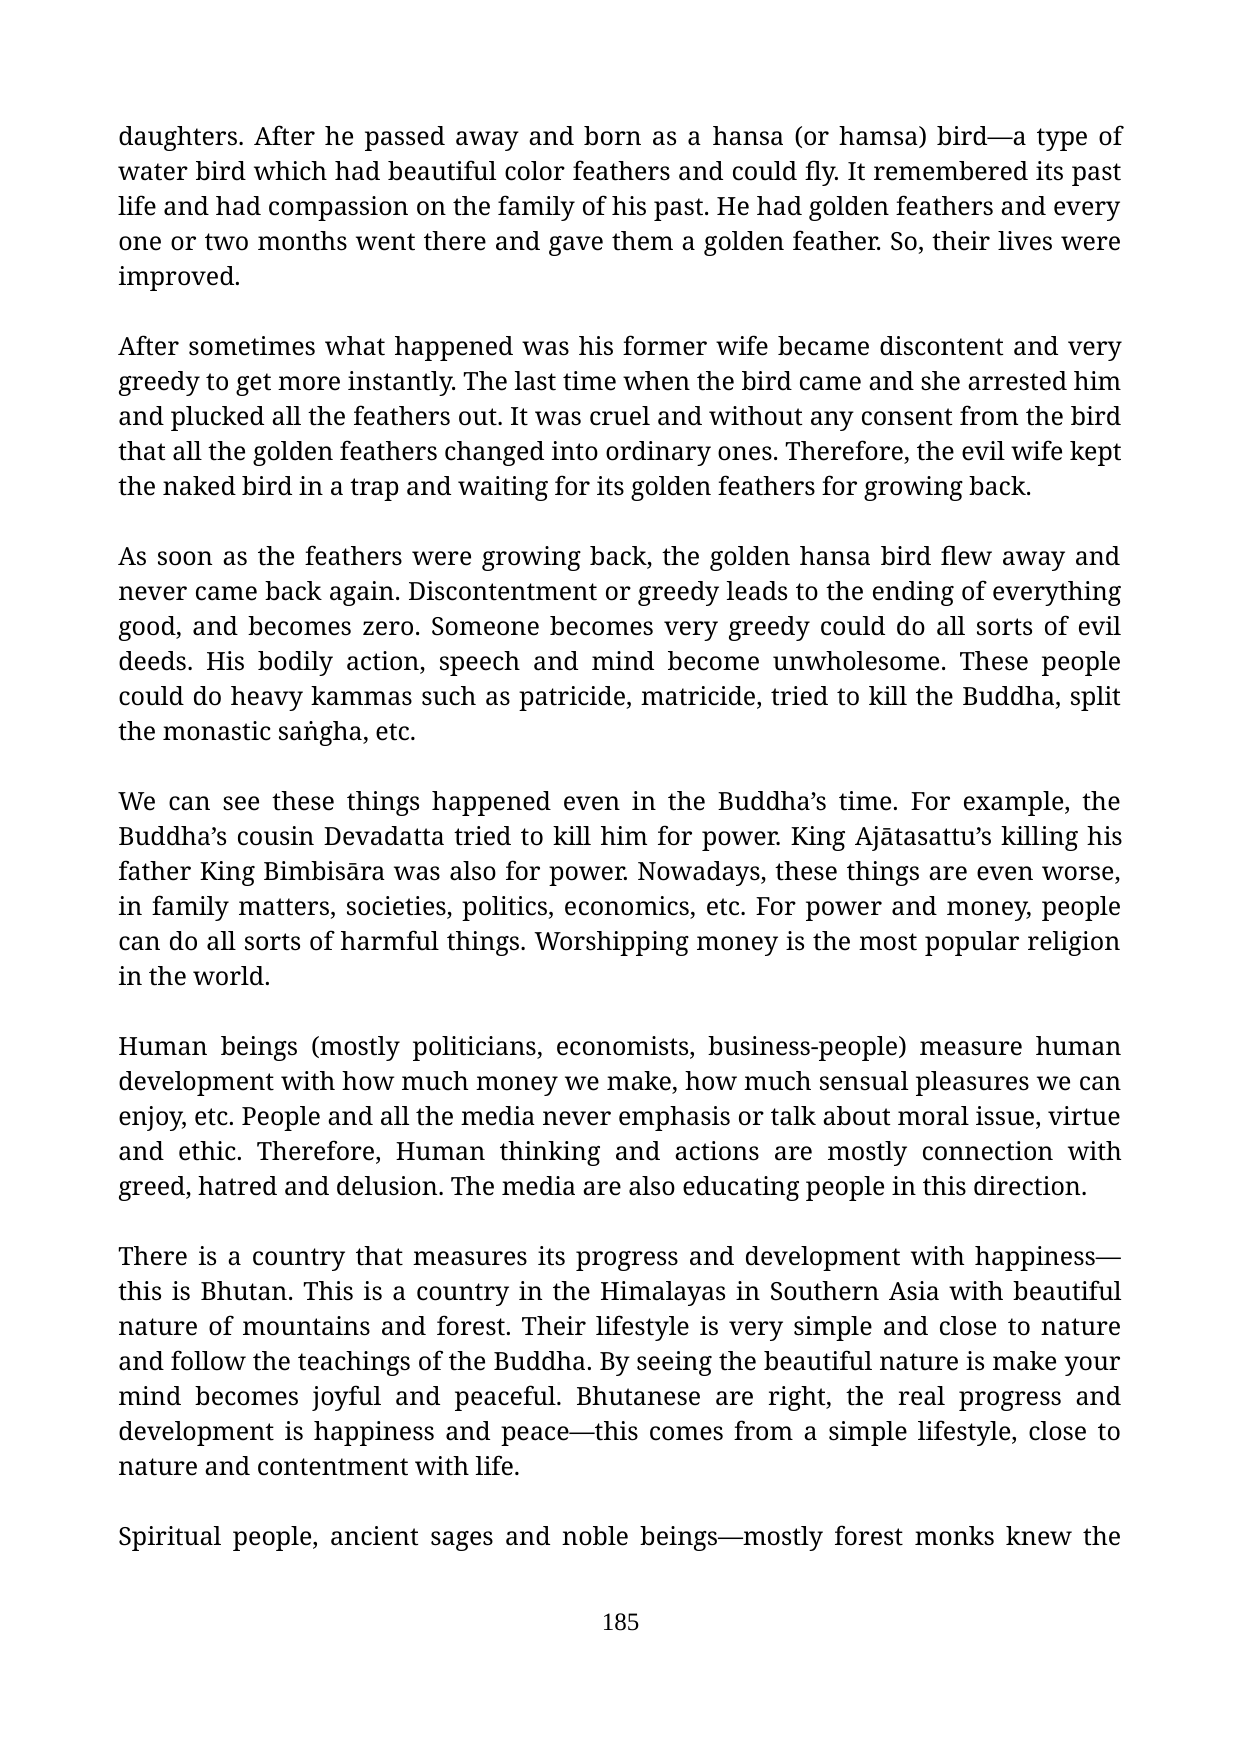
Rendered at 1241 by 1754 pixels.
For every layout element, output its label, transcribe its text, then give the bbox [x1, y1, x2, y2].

text daughters. After he passed away and born as a hansa (or hamsa) bird—a type of water bird which had beautiful color feathers and could fly. It remembered its past life and had compassion on the family of his past. He had golden feathers and every one or two months went there and gave them a golden feather. So, their lives were improved. After sometimes what happened was his former wife became discontent and very greedy to get more instantly. The last time when the bird came and she arrested him and plucked all the feathers out. It was cruel and without any consent from the bird that all the golden feathers changed into ordinary ones. Therefore, the evil wife kept the naked bird in a trap and waiting for its golden feathers for growing back. As soon as the feathers were growing back, the golden hansa bird flew away and never came back again. Discontentment or greedy leads to the ending of everything good, and becomes zero. Someone becomes very greedy could do all sorts of evil deeds. His bodily action, speech and mind become unwholesome. These people could do heavy kammas such as patricide, matricide, tried to kill the Buddha, split the monastic saṅgha, etc. We can see these things happened even in the Buddha’s time. For example, the Buddha’s cousin Devadatta tried to kill him for power. King Ajātasattu’s killing his father King Bimbisāra was also for power. Nowadays, these things are even worse, in family matters, societies, politics, economics, etc. For power and money, people can do all sorts of harmful things. Worshipping money is the most popular religion in the world. Human beings (mostly politicians, economists, business-people) measure human development with how much money we make, how much sensual pleasures we can enjoy, etc. People and all the media never emphasis or talk about moral issue, virtue and ethic. Therefore, Human thinking and actions are mostly connection with greed, hatred and delusion. The media are also educating people in this direction. There is a country that measures its progress and development with happiness—this is Bhutan. This is a country in the Himalayas in Southern Asia with beautiful nature of mountains and forest. Their lifestyle is very simple and close to nature and follow the teachings of the Buddha. By seeing the beautiful nature is make your mind becomes joyful and peaceful. Bhutanese are right, the real progress and development is happiness and peace—this comes from a simple lifestyle, close to nature and contentment with life. Spiritual people, ancient sages and noble beings—mostly forest monks knew the [118, 118, 1122, 1553]
